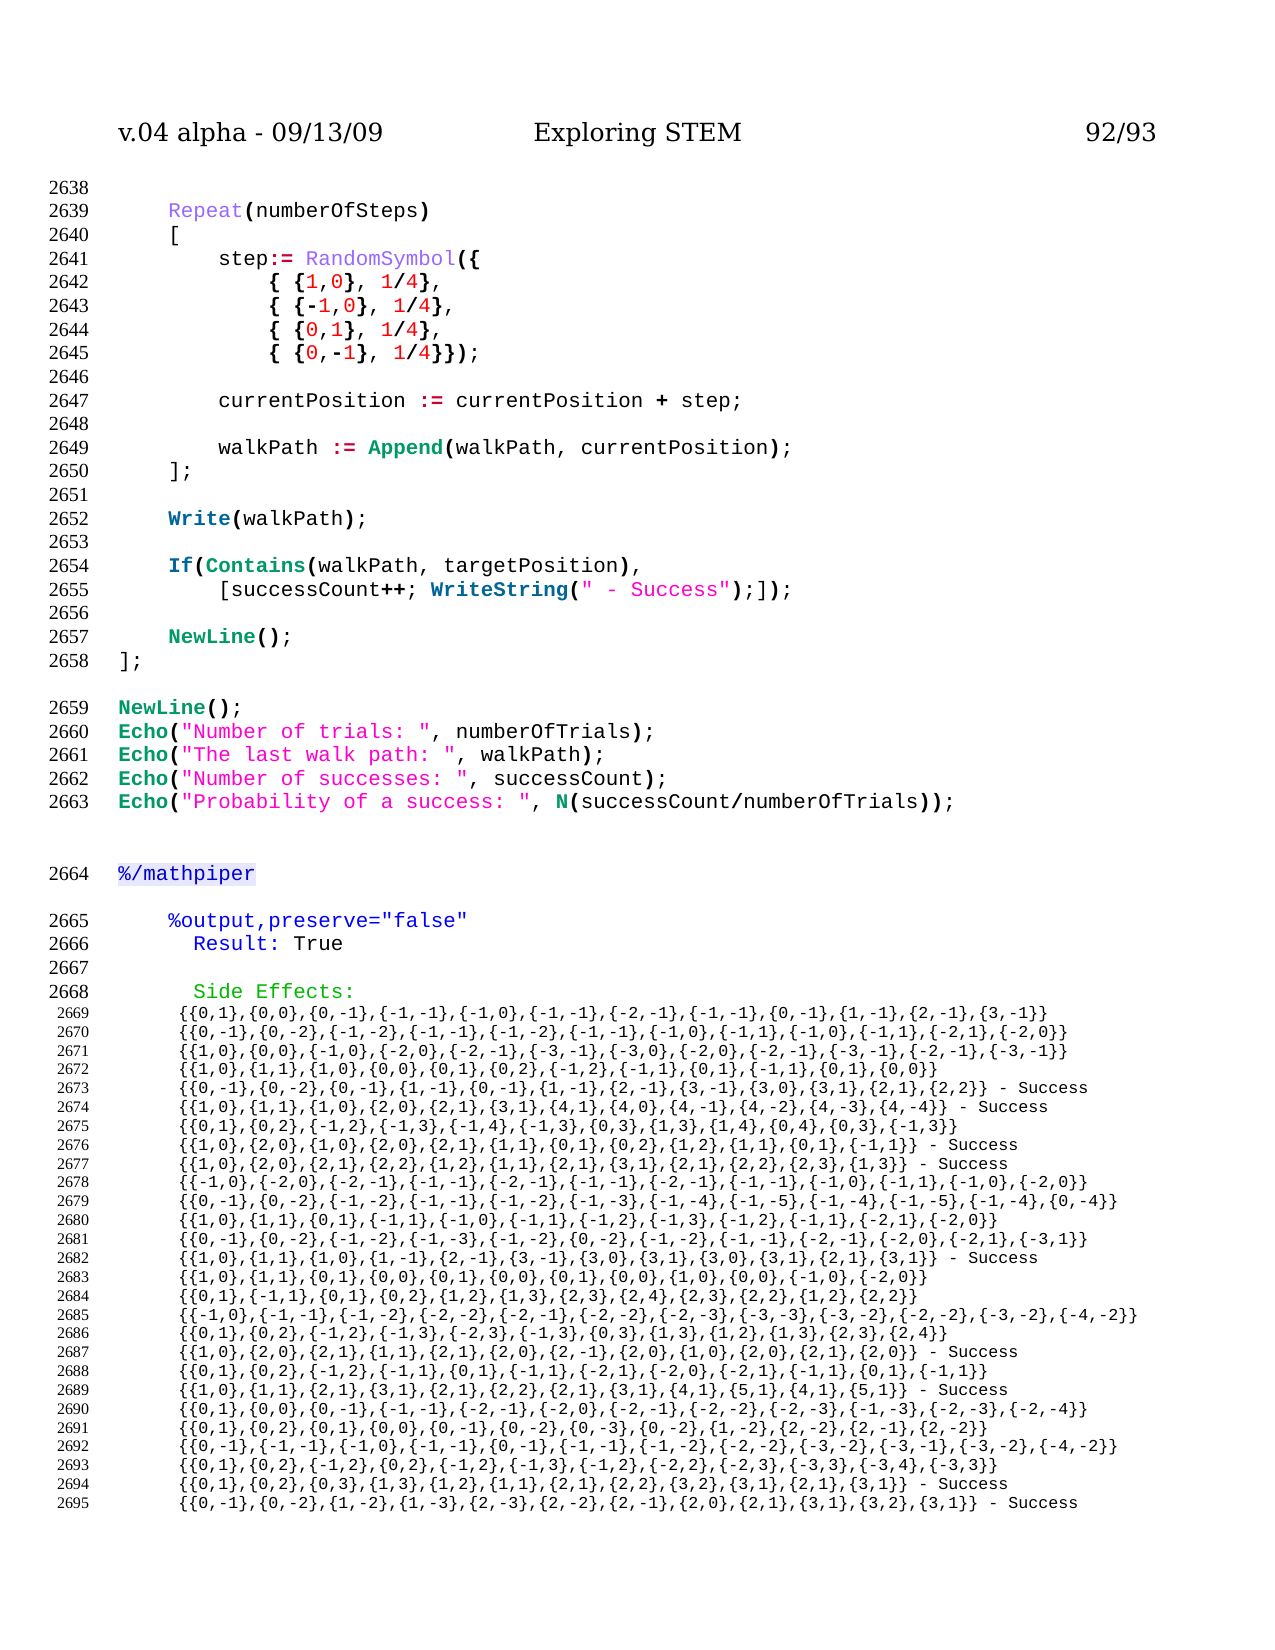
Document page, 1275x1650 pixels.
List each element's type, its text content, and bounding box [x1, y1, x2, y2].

text {{1,0},{2,0},{2,1},{1,1},{2,1},{2,0},{2,-1},{2,0},{1,0},{2,0},{2,1},{2,0}} - Success [118, 1344, 1157, 1363]
text {{1,0},{1,1},{0,1},{-1,1},{-1,0},{-1,1},{-1,2},{-1,3},{-1,2},{-1,1},{-2,1},{-2,0}} [118, 1212, 1157, 1231]
text NewLine(); [118, 626, 1157, 650]
text {{0,-1},{0,-2},{-1,-2},{-1,-1},{-1,-2},{-1,-1},{-1,0},{-1,1},{-1,0},{-1,1},{-2,1},{-2,0}} [118, 1023, 1157, 1042]
text {{0,-1},{0,-2},{-1,-2},{-1,-1},{-1,-2},{-1,-3},{-1,-4},{-1,-5},{-1,-4},{-1,-5},{-1,-4},{0,-4}} [118, 1193, 1157, 1212]
text Write(walkPath); [118, 508, 1157, 531]
text {{0,1},{0,2},{-1,2},{-1,3},{-2,3},{-1,3},{0,3},{1,3},{1,2},{1,3},{2,3},{2,4}} [118, 1325, 1157, 1344]
text ]; [118, 461, 1157, 484]
text %output,preserve="false" [118, 910, 1157, 933]
text {{0,1},{0,2},{0,1},{0,0},{0,-1},{0,-2},{0,-3},{0,-2},{1,-2},{2,-2},{2,-1},{2,-2}} [118, 1419, 1157, 1438]
text If(Contains(walkPath, targetPosition), [118, 555, 1157, 579]
text {{0,1},{0,0},{0,-1},{-1,-1},{-1,0},{-1,-1},{-2,-1},{-1,-1},{0,-1},{1,-1},{2,-1},{3,-1}} [118, 1004, 1157, 1023]
text {{-1,0},{-1,-1},{-1,-2},{-2,-2},{-2,-1},{-2,-2},{-2,-3},{-3,-3},{-3,-2},{-2,-2},{-3,-2},{-4,-2}} [118, 1306, 1157, 1325]
text Repeat(numberOfSteps) [118, 200, 1157, 224]
text {{0,1},{0,2},{-1,2},{-1,3},{-1,4},{-1,3},{0,3},{1,3},{1,4},{0,4},{0,3},{-1,3}} [118, 1117, 1157, 1136]
text {{0,-1},{-1,-1},{-1,0},{-1,-1},{0,-1},{-1,-1},{-1,-2},{-2,-2},{-3,-2},{-3,-1},{-3,-2},{-4,-2}} [118, 1438, 1157, 1457]
text { {-1,0}, 1/4}, [118, 295, 1157, 319]
text {{0,1},{0,2},{-1,2},{0,2},{-1,2},{-1,3},{-1,2},{-2,2},{-2,3},{-3,3},{-3,4},{-3,3}} [118, 1457, 1157, 1476]
text [ [118, 224, 1157, 248]
text { {1,0}, 1/4}, [118, 271, 1157, 295]
text {{1,0},{0,0},{-1,0},{-2,0},{-2,-1},{-3,-1},{-3,0},{-2,0},{-2,-1},{-3,-1},{-2,-1},{-3,-1}} [118, 1042, 1157, 1061]
text {{1,0},{1,1},{2,1},{3,1},{2,1},{2,2},{2,1},{3,1},{4,1},{5,1},{4,1},{5,1}} - Success [118, 1381, 1157, 1400]
text { {0,-1}, 1/4}}); [118, 342, 1157, 366]
text {{1,0},{2,0},{2,1},{2,2},{1,2},{1,1},{2,1},{3,1},{2,1},{2,2},{2,3},{1,3}} - Success [118, 1155, 1157, 1174]
text {{0,1},{-1,1},{0,1},{0,2},{1,2},{1,3},{2,3},{2,4},{2,3},{2,2},{1,2},{2,2}} [118, 1287, 1157, 1306]
text {{0,-1},{0,-2},{1,-2},{1,-3},{2,-3},{2,-2},{2,-1},{2,0},{2,1},{3,1},{3,2},{3,1}} - Success [118, 1494, 1157, 1513]
text {{1,0},{1,1},{1,0},{0,0},{0,1},{0,2},{-1,2},{-1,1},{0,1},{-1,1},{0,1},{0,0}} [118, 1061, 1157, 1080]
text {{1,0},{2,0},{1,0},{2,0},{2,1},{1,1},{0,1},{0,2},{1,2},{1,1},{0,1},{-1,1}} - Success [118, 1136, 1157, 1155]
text {{0,1},{0,2},{-1,2},{-1,1},{0,1},{-1,1},{-2,1},{-2,0},{-2,1},{-1,1},{0,1},{-1,1}} [118, 1363, 1157, 1381]
text {{0,-1},{0,-2},{-1,-2},{-1,-3},{-1,-2},{0,-2},{-1,-2},{-1,-1},{-2,-1},{-2,0},{-2,1},{-3,1}} [118, 1231, 1157, 1249]
text {{0,1},{0,0},{0,-1},{-1,-1},{-2,-1},{-2,0},{-2,-1},{-2,-2},{-2,-3},{-1,-3},{-2,-3},{-2,-4}} [118, 1400, 1157, 1419]
text {{0,-1},{0,-2},{0,-1},{1,-1},{0,-1},{1,-1},{2,-1},{3,-1},{3,0},{3,1},{2,1},{2,2}} - Success [118, 1080, 1157, 1099]
text {{1,0},{1,1},{1,0},{1,-1},{2,-1},{3,-1},{3,0},{3,1},{3,0},{3,1},{2,1},{3,1}} - Success [118, 1249, 1157, 1268]
text Echo("Probability of a success: ", N(successCount/numberOfTrials)); [118, 792, 1157, 815]
text Side Effects: [118, 981, 1157, 1004]
text ]; [118, 650, 1157, 673]
text Echo("Number of successes: ", successCount); [118, 768, 1157, 792]
text Echo("The last walk path: ", walkPath); [118, 744, 1157, 768]
text { {0,1}, 1/4}, [118, 319, 1157, 342]
text currentPosition := currentPosition + step; [118, 389, 1157, 413]
text Echo("Number of trials: ", numberOfTrials); [118, 721, 1157, 744]
text walkPath := Append(walkPath, currentPosition); [118, 437, 1157, 461]
text step:= RandomSymbol({ [118, 248, 1157, 271]
text {{1,0},{1,1},{1,0},{2,0},{2,1},{3,1},{4,1},{4,0},{4,-1},{4,-2},{4,-3},{4,-4}} - Success [118, 1099, 1157, 1117]
text %/mathpiper [118, 862, 1157, 886]
text {{-1,0},{-2,0},{-2,-1},{-1,-1},{-2,-1},{-1,-1},{-2,-1},{-1,-1},{-1,0},{-1,1},{-1,0},{-2,0}} [118, 1174, 1157, 1193]
text NewLine(); [118, 697, 1157, 721]
text {{1,0},{1,1},{0,1},{0,0},{0,1},{0,0},{0,1},{0,0},{1,0},{0,0},{-1,0},{-2,0}} [118, 1268, 1157, 1287]
text [successCount++; WriteString(" - Success");]); [118, 579, 1157, 602]
text Result: True [118, 933, 1157, 957]
text {{0,1},{0,2},{0,3},{1,3},{1,2},{1,1},{2,1},{2,2},{3,2},{3,1},{2,1},{3,1}} - Success [118, 1476, 1157, 1494]
